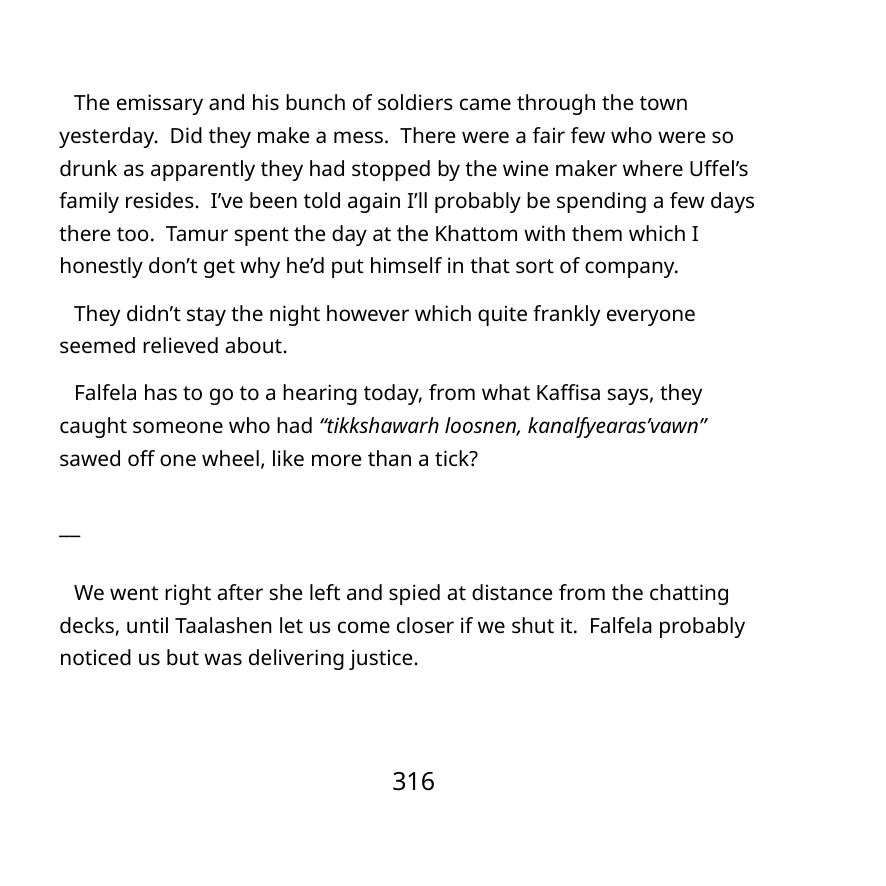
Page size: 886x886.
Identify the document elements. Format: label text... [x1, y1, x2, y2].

text They didn’t stay the night however which quite frankly everyone seemed relieved about. [59, 299, 768, 360]
text Falfela has to go to a hearing today, from what Kaffisa says, they caught someone who had “tikkshawarh loosnen, kanalfyearas’vawn” sawed off one wheel, like more than a tick? [59, 378, 768, 472]
text The emissary and his bunch of soldiers came through the town yesterday. Did they make a mess. There were a fair few who were so drunk as apparently they had stopped by the wine maker where Uffel’s family resides. I’ve been told again I’ll probably be spending a few days there too. Tamur spent the day at the Khattom with them which I honestly don’t get why he’d put himself in that sort of company. [59, 88, 768, 280]
subtitle –– [59, 520, 768, 549]
text We went right after she left and spied at distance from the chatting decks, until Taalashen let us come closer if we shut it. Falfela probably noticed us but was delivering justice. [59, 578, 768, 672]
